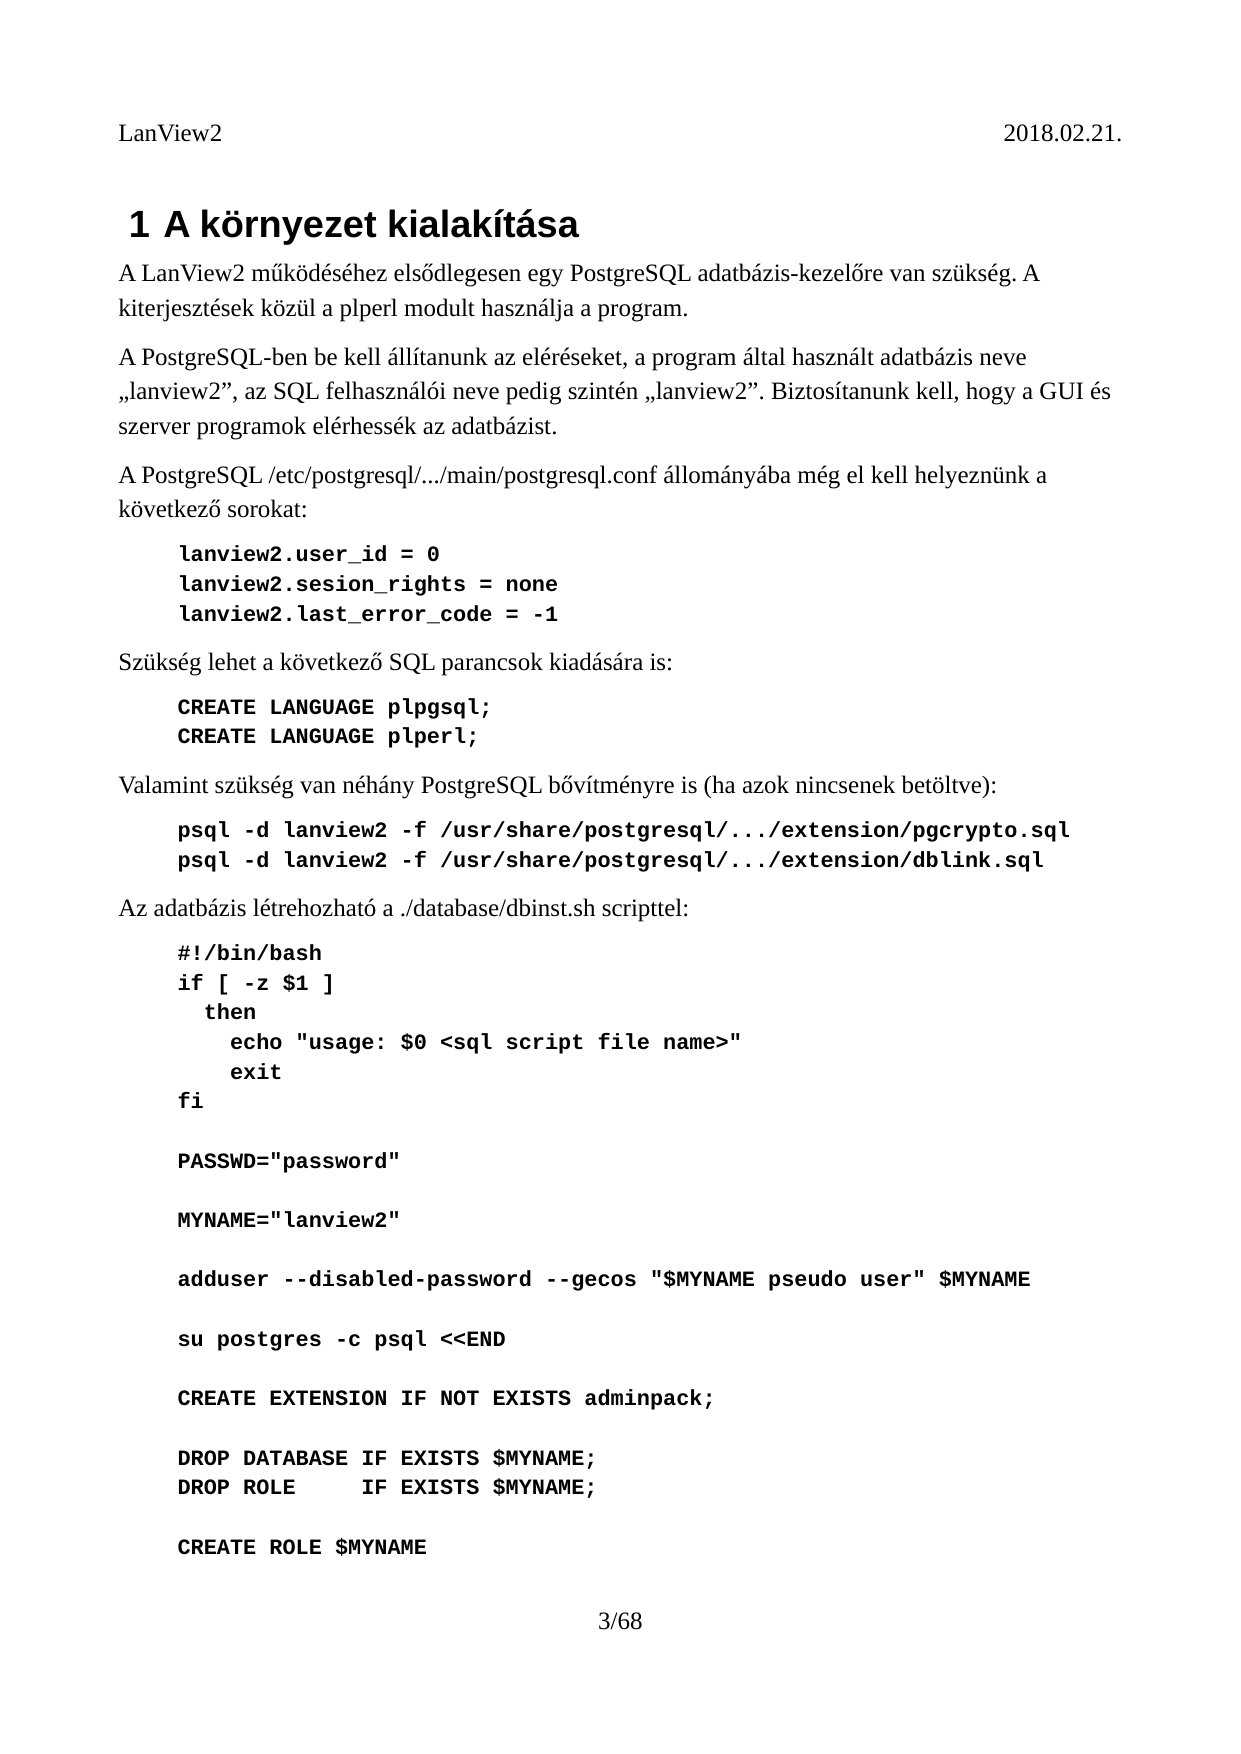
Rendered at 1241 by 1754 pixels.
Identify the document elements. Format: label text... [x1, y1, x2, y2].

text CREATE LANGUAGE plpgsql; CREATE LANGUAGE plperl; [177, 696, 1122, 751]
text lanview2.user_id = 0 lanview2.sesion_rights = none lanview2.last_error_code = -1 [177, 543, 1122, 627]
text A PostgreSQL /etc/postgresql/.../main/postgresql.conf állományába még el kell helyeznünk a következő sorokat: [118, 460, 1122, 523]
text Szükség lehet a következő SQL parancsok kiadására is: [118, 647, 1122, 676]
text A PostgreSQL-ben be kell állítanunk az eléréseket, a program által használt adatbázis neve „lanview2”, az SQL felhasználói neve pedig szintén „lanview2”. Biztosítanunk kell, hogy a GUI és szerver programok elérhessék az adatbázist. [118, 342, 1122, 439]
subtitle A környezet kialakítása [118, 202, 1122, 246]
text Az adatbázis létrehozható a ./database/dbinst.sh scripttel: [118, 893, 1122, 922]
text Valamint szükség van néhány PostgreSQL bővítményre is (ha azok nincsenek betöltve): [118, 770, 1122, 799]
text psql -d lanview2 -f /usr/share/postgresql/.../extension/pgcrypto.sql psql -d lanview2 -f /usr/share/postgresql/.../extension/dblink.sql [177, 819, 1122, 873]
text A LanView2 működéséhez elsődlegesen egy PostgreSQL adatbázis-kezelőre van szükség. A kiterjesztések közül a plperl modult használja a program. [118, 258, 1122, 321]
text #!/bin/bash if [ -z $1 ] then echo "usage: $0 <sql script file name>" exit fi PASSWD="password" MYNAME="lanview2" adduser --disabled-password --gecos "$MYNAME pseudo user" $MYNAME su postgres -c psql <<END CREATE EXTENSION IF NOT EXISTS adminpack; DROP DATABASE IF EXISTS $MYNAME; DROP ROLE IF EXISTS $MYNAME; CREATE ROLE $MYNAME [177, 942, 1122, 1561]
